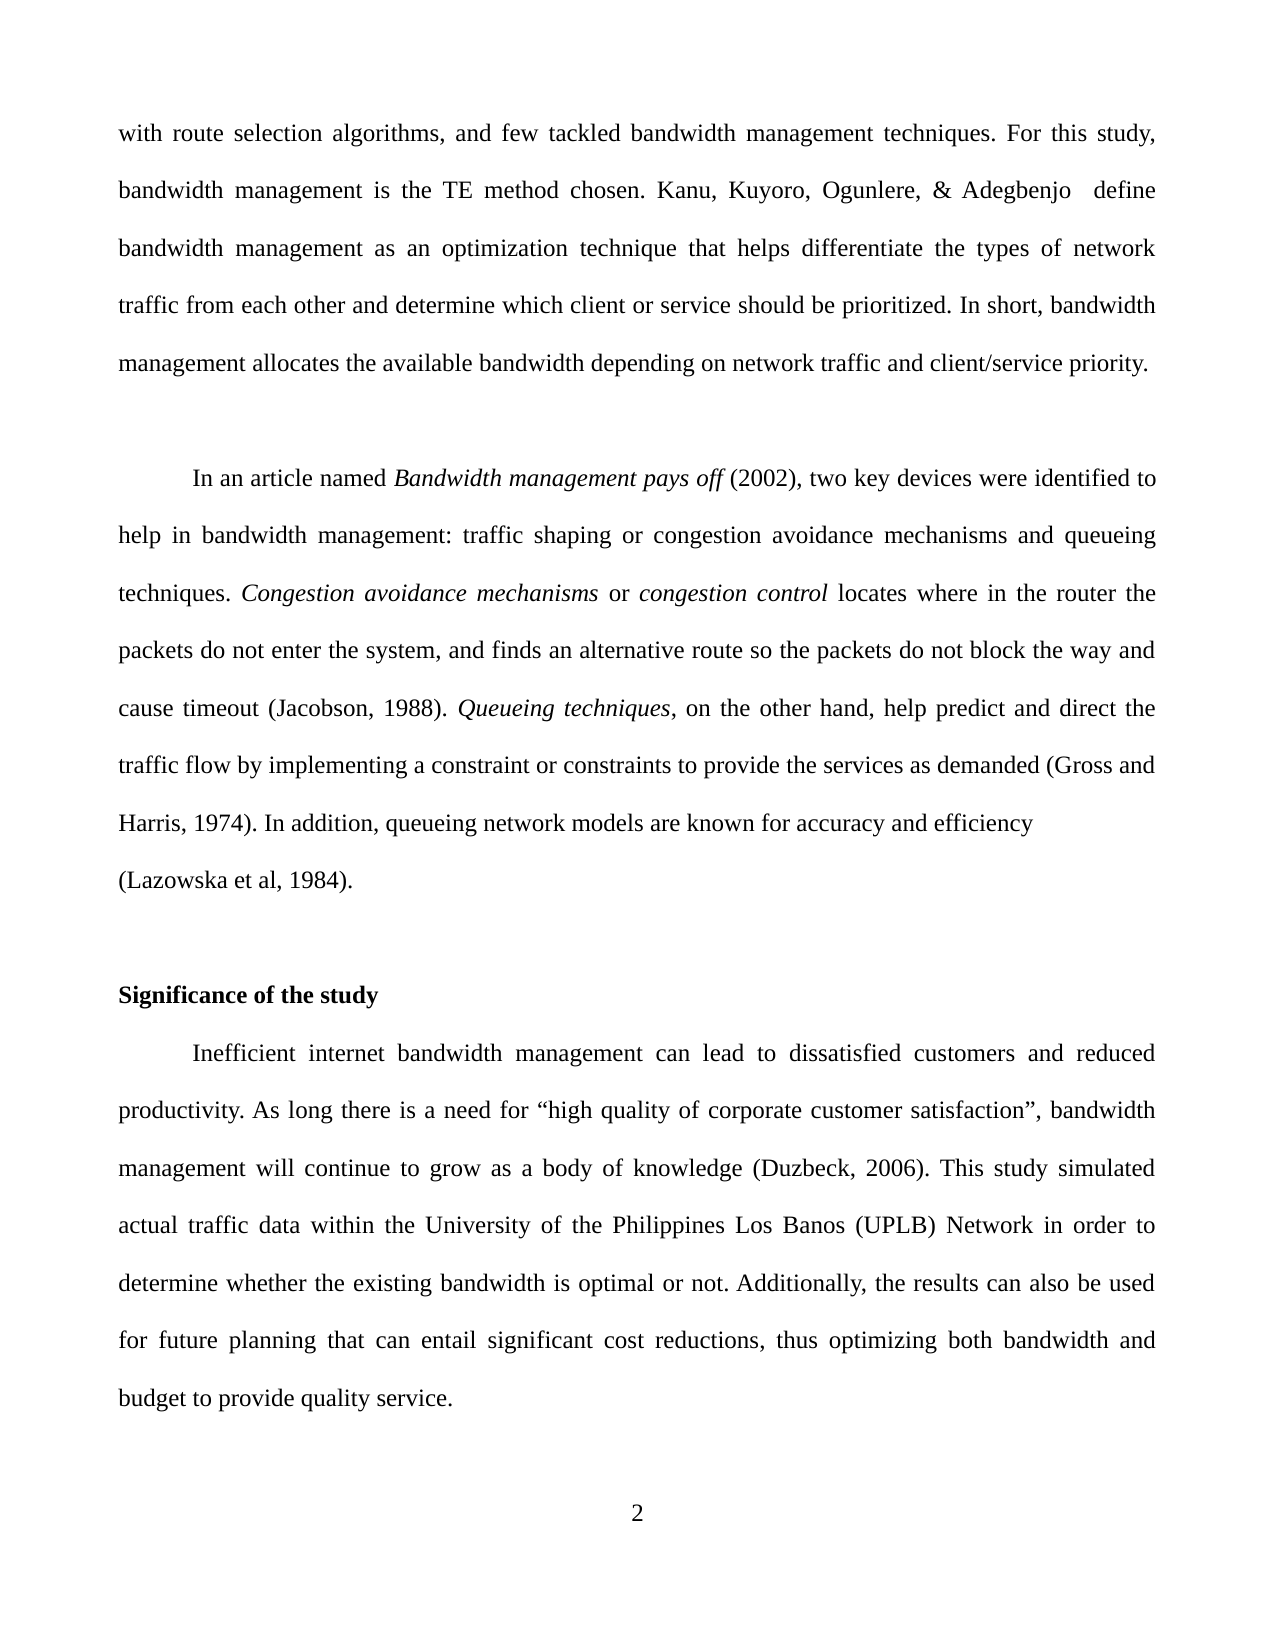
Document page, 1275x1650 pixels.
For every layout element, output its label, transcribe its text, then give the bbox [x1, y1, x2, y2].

text Significance of the study [118, 981, 1157, 1009]
text (Lazowska et al, 1984). [118, 866, 1157, 894]
text 2 [118, 1498, 1157, 1527]
text Inefficient internet bandwidth management can lead to dissatisfied customers and reduced productivity. As long there is a need for “high quality of corporate customer satisfaction”, bandwidth management will continue to grow as a body of knowledge (Duzbeck, 2006). This study simulated actual traffic data within the University of the Philippines Los Banos (UPLB) Network in order to determine whether the existing bandwidth is optimal or not. Additionally, the results can also be used for future planning that can entail significant cost reductions, thus optimizing both bandwidth and budget to provide quality service. [118, 1038, 1157, 1412]
text In an article named Bandwidth management pays off (2002), two key devices were identified to help in bandwidth management: traffic shaping or congestion avoidance mechanisms and queueing techniques. Congestion avoidance mechanisms or congestion control locates where in the router the packets do not enter the system, and finds an alternative route so the packets do not block the way and cause timeout (Jacobson, 1988). Queueing techniques, on the other hand, help predict and direct the traffic flow by implementing a constraint or constraints to provide the services as demanded (Gross and Harris, 1974). In addition, queueing network models are known for accuracy and efficiency [118, 463, 1157, 837]
text with route selection algorithms, and few tackled bandwidth management techniques. For this study, bandwidth management is the TE method chosen. Kanu, Kuyoro, Ogunlere, & Adegbenjo define bandwidth management as an optimization technique that helps differentiate the types of network traffic from each other and determine which client or service should be prioritized. In short, bandwidth management allocates the available bandwidth depending on network traffic and client/service priority. [118, 118, 1157, 377]
